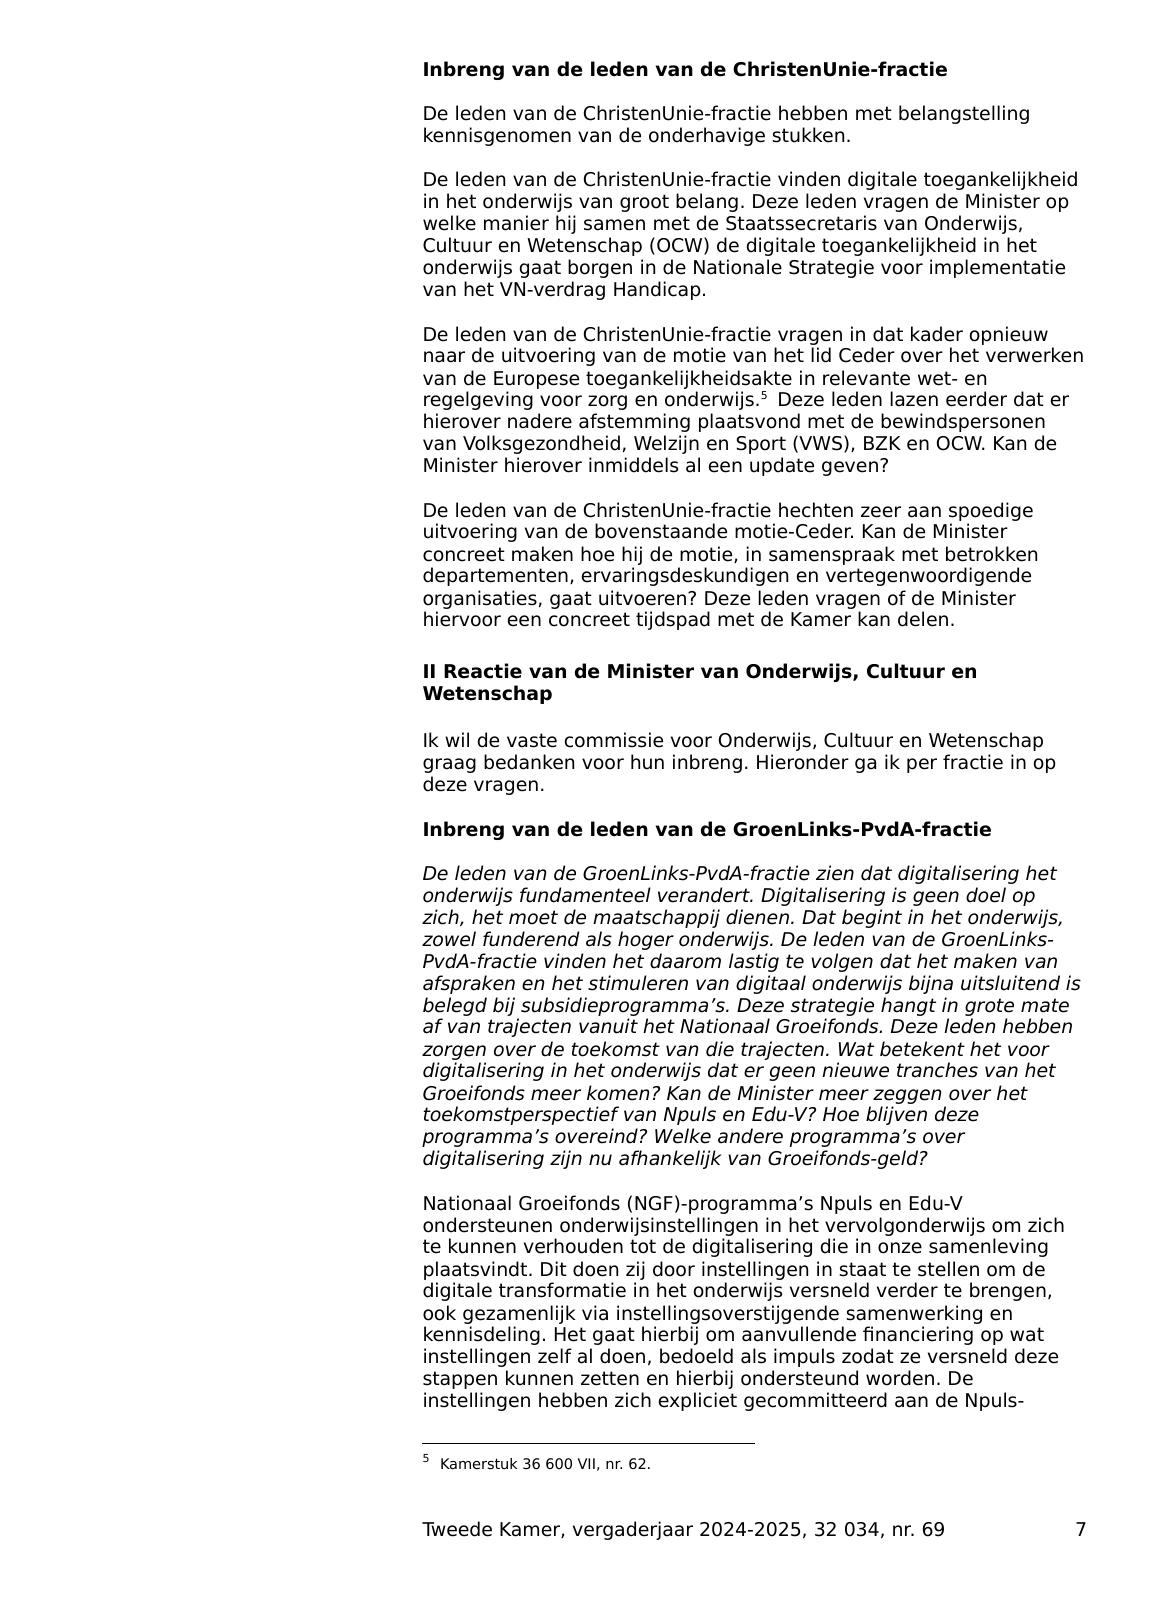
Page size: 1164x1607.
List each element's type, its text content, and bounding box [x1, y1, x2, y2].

subtitle Inbreng van de leden van de ChristenUnie-fractie [422, 59, 1087, 81]
subtitle Inbreng van de leden van de GroenLinks-PvdA-fractie [422, 818, 1087, 840]
text De leden van de GroenLinks-PvdA-fractie zien dat digitalisering het onderwijs fundamenteel verandert. Digitalisering is geen doel op zich, het moet de maatschappij dienen. Dat begint in het onderwijs, zowel funderend als hoger onderwijs. De leden van de GroenLinks-PvdA-fractie vinden het daarom lastig te volgen dat het maken van afspraken en het stimuleren van digitaal onderwijs bijna uitsluitend is belegd bij subsidieprogramma’s. Deze strategie hangt in grote mate af van trajecten vanuit het Nationaal Groeifonds. Deze leden hebben zorgen over de toekomst van die trajecten. Wat betekent het voor digitalisering in het onderwijs dat er geen nieuwe tranches van het Groeifonds meer komen? Kan de Minister meer zeggen over het toekomstperspectief van Npuls en Edu-V? Hoe blijven deze programma’s overeind? Welke andere programma’s over digitalisering zijn nu afhankelijk van Groeifonds-geld? [422, 863, 1087, 1170]
text De leden van de ChristenUnie-fractie vinden digitale toegankelijkheid in het onderwijs van groot belang. Deze leden vragen de Minister op welke manier hij samen met de Staatssecretaris van Onderwijs, Cultuur en Wetenschap (OCW) de digitale toegankelijkheid in het onderwijs gaat borgen in de Nationale Strategie voor implementatie van het VN-verdrag Handicap. [422, 169, 1087, 301]
text De leden van de ChristenUnie-fractie hechten zeer aan spoedige uitvoering van de bovenstaande motie-Ceder. Kan de Minister concreet maken hoe hij de motie, in samenspraak met betrokken departementen, ervaringsdeskundigen en vertegenwoordigende organisaties, gaat uitvoeren? Deze leden vragen of de Minister hiervoor een concreet tijdspad met de Kamer kan delen. [422, 499, 1087, 631]
subtitle II Reactie van de Minister van Onderwijs, Cultuur en Wetenschap [422, 661, 1087, 705]
text Ik wil de vaste commissie voor Onderwijs, Cultuur en Wetenschap graag bedanken voor hun inbreng. Hieronder ga ik per fractie in op deze vragen. [422, 730, 1087, 796]
text Kamerstuk 36 600 VII, nr. 62. [422, 1452, 1087, 1474]
text Nationaal Groeifonds (NGF)-programma’s Npuls en Edu-V ondersteunen onderwijsinstellingen in het vervolgonderwijs om zich te kunnen verhouden tot de digitalisering die in onze samenleving plaatsvindt. Dit doen zij door instellingen in staat te stellen om de digitale transformatie in het onderwijs versneld verder te brengen, ook gezamenlijk via instellingsoverstijgende samenwerking en kennisdeling. Het gaat hierbij om aanvullende financiering op wat instellingen zelf al doen, bedoeld als impuls zodat ze versneld deze stappen kunnen zetten en hierbij ondersteund worden. De instellingen hebben zich expliciet gecommitteerd aan de Npuls- [422, 1192, 1087, 1412]
text De leden van de ChristenUnie-fractie hebben met belangstelling kennisgenomen van de onderhavige stukken. [422, 103, 1087, 147]
text De leden van de ChristenUnie-fractie vragen in dat kader opnieuw naar de uitvoering van de motie van het lid Ceder over het verwerken van de Europese toegankelijkheidsakte in relevante wet- en regelgeving voor zorg en onderwijs. Deze leden lazen eerder dat er hierover nadere afstemming plaatsvond met de bewindspersonen van Volksgezondheid, Welzijn en Sport (VWS), BZK en OCW. Kan de Minister hierover inmiddels al een update geven? [422, 323, 1087, 477]
